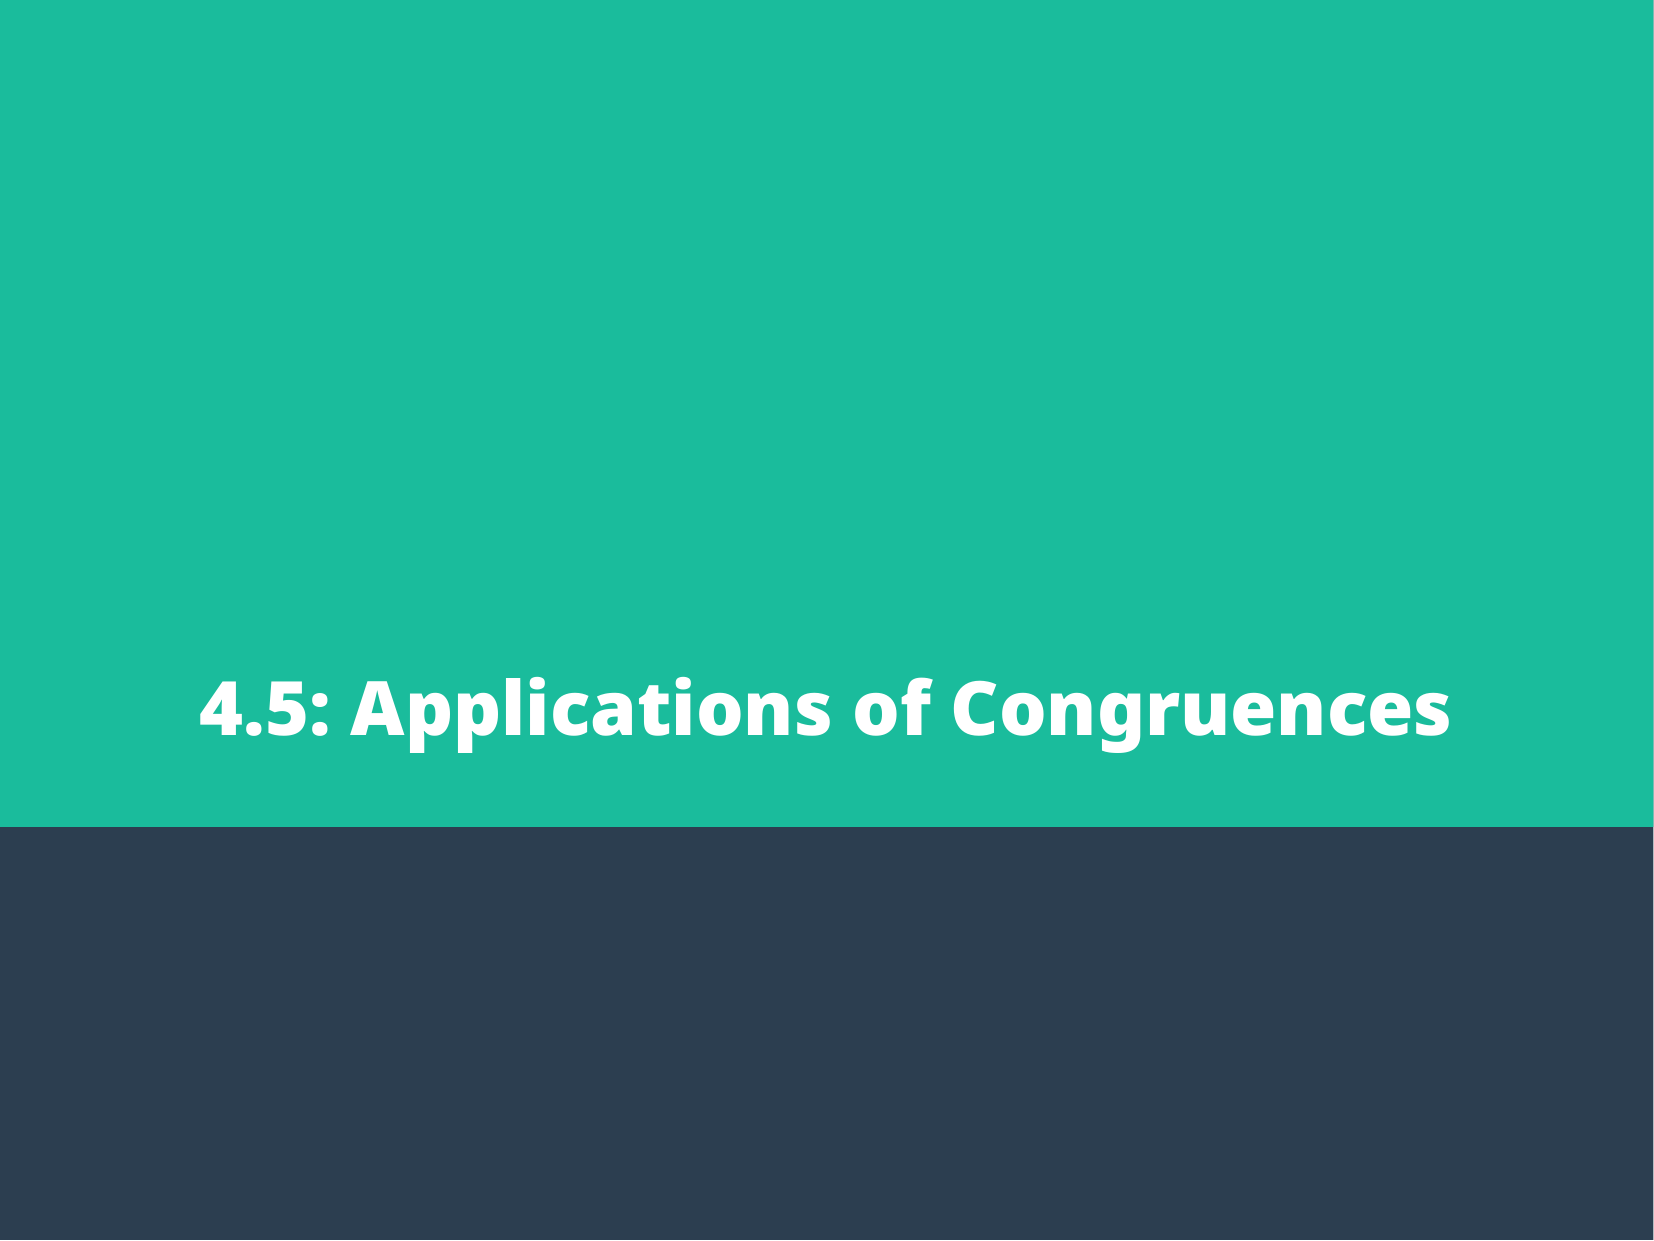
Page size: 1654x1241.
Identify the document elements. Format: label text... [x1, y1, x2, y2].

title 4.5: Applications of Congruences [59, 620, 1595, 778]
